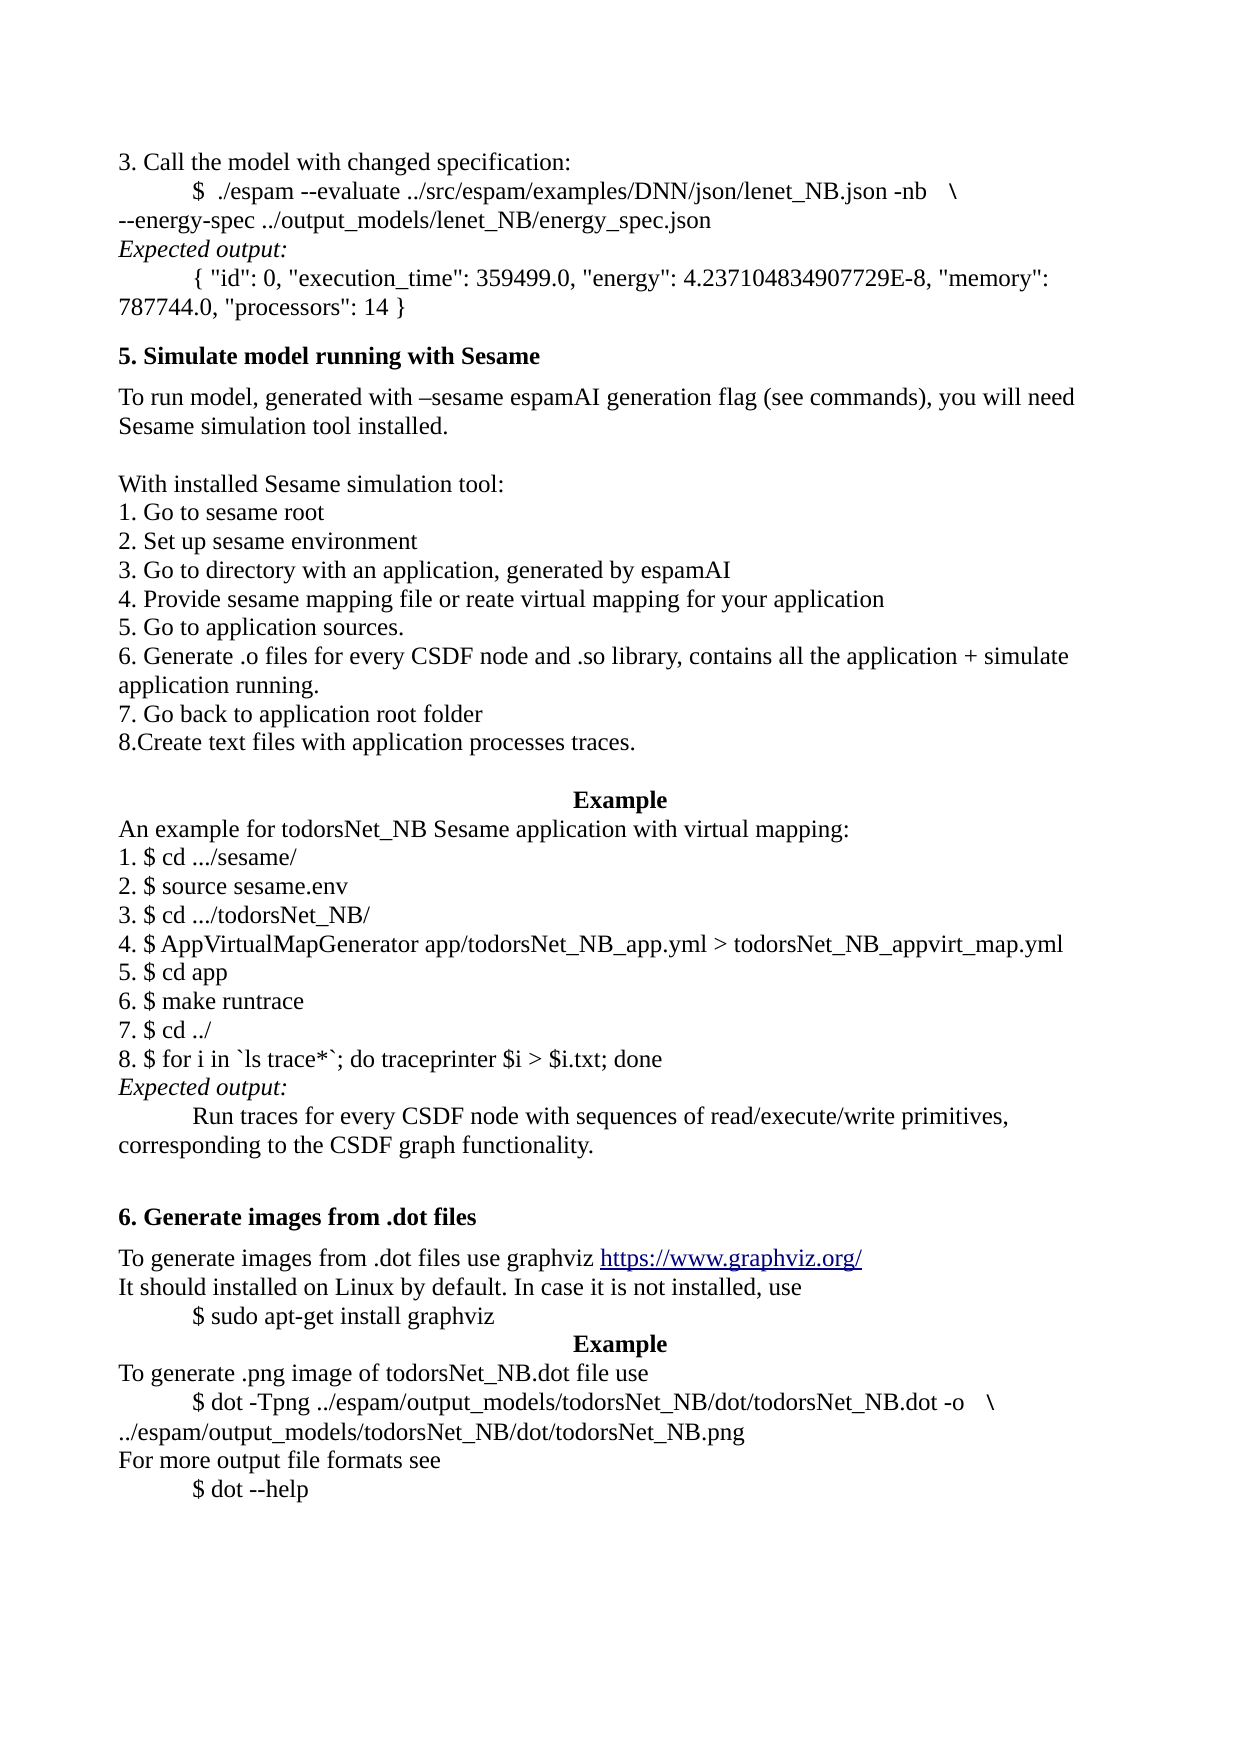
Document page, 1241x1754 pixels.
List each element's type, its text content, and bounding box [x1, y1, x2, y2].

subtitle 5. Simulate model running with Sesame [118, 341, 1122, 370]
text { "id": 0, "execution_time": 359499.0, "energy": 4.237104834907729E-8, "memory": 787744.0, "processors": 14 } [118, 263, 1122, 320]
text To generate .png image of todorsNet_NB.dot file use [118, 1358, 1122, 1387]
text $ ./espam --evaluate ../src/espam/examples/DNN/json/lenet_NB.json -nb \ [118, 176, 1122, 205]
text $ dot -Tpng ../espam/output_models/todorsNet_NB/dot/todorsNet_NB.dot -o \ [118, 1387, 1122, 1417]
text 5. $ cd app [118, 957, 1122, 986]
text ../espam/output_models/todorsNet_NB/dot/todorsNet_NB.png [118, 1417, 1122, 1446]
text 1. Go to sesame root [118, 497, 1122, 526]
text Example [118, 785, 1122, 814]
text 4. Provide sesame mapping file or reate virtual mapping for your application [118, 584, 1122, 612]
text Example [118, 1329, 1122, 1358]
text For more output file formats see [118, 1446, 1122, 1474]
text 8. $ for i in `ls trace*`; do traceprinter $i > $i.txt; done [118, 1044, 1122, 1072]
text 3. Call the model with changed specification: [118, 147, 1122, 176]
text An example for todorsNet_NB Sesame application with virtual mapping: [118, 814, 1122, 842]
subtitle 6. Generate images from .dot files [118, 1202, 1122, 1231]
text 5. Go to application sources. [118, 612, 1122, 641]
text Run traces for every CSDF node with sequences of read/execute/write primitives, corresponding to the CSDF graph functionality. [118, 1101, 1122, 1159]
text $ sudo apt-get install graphviz [118, 1301, 1122, 1329]
text 8.Create text files with application processes traces. [118, 727, 1122, 756]
text $ dot --help [118, 1474, 1122, 1503]
text Expected output: [118, 234, 1122, 263]
text With installed Sesame simulation tool: [118, 469, 1122, 497]
text 7. $ cd ../ [118, 1015, 1122, 1044]
text 1. $ cd .../sesame/ [118, 842, 1122, 871]
text Expected output: [118, 1072, 1122, 1101]
text 3. Go to directory with an application, generated by espamAI [118, 555, 1122, 584]
text 7. Go back to application root folder [118, 699, 1122, 727]
text --energy-spec ../output_models/lenet_NB/energy_spec.json [118, 205, 1122, 234]
text 6. $ make runtrace [118, 986, 1122, 1015]
text 2. $ source sesame.env [118, 871, 1122, 900]
text 6. Generate .o files for every CSDF node and .so library, contains all the application + simulate application running. [118, 641, 1122, 699]
text It should installed on Linux by default. In case it is not installed, use [118, 1272, 1122, 1301]
text 2. Set up sesame environment [118, 526, 1122, 555]
text 3. $ cd .../todorsNet_NB/ [118, 900, 1122, 929]
text To run model, generated with –sesame espamAI generation flag (see commands), you will need Sesame simulation tool installed. [118, 382, 1122, 440]
text To generate images from .dot files use graphviz https://www.graphviz.org/ [118, 1243, 1122, 1272]
text 4. $ AppVirtualMapGenerator app/todorsNet_NB_app.yml > todorsNet_NB_appvirt_map.yml [118, 929, 1122, 957]
